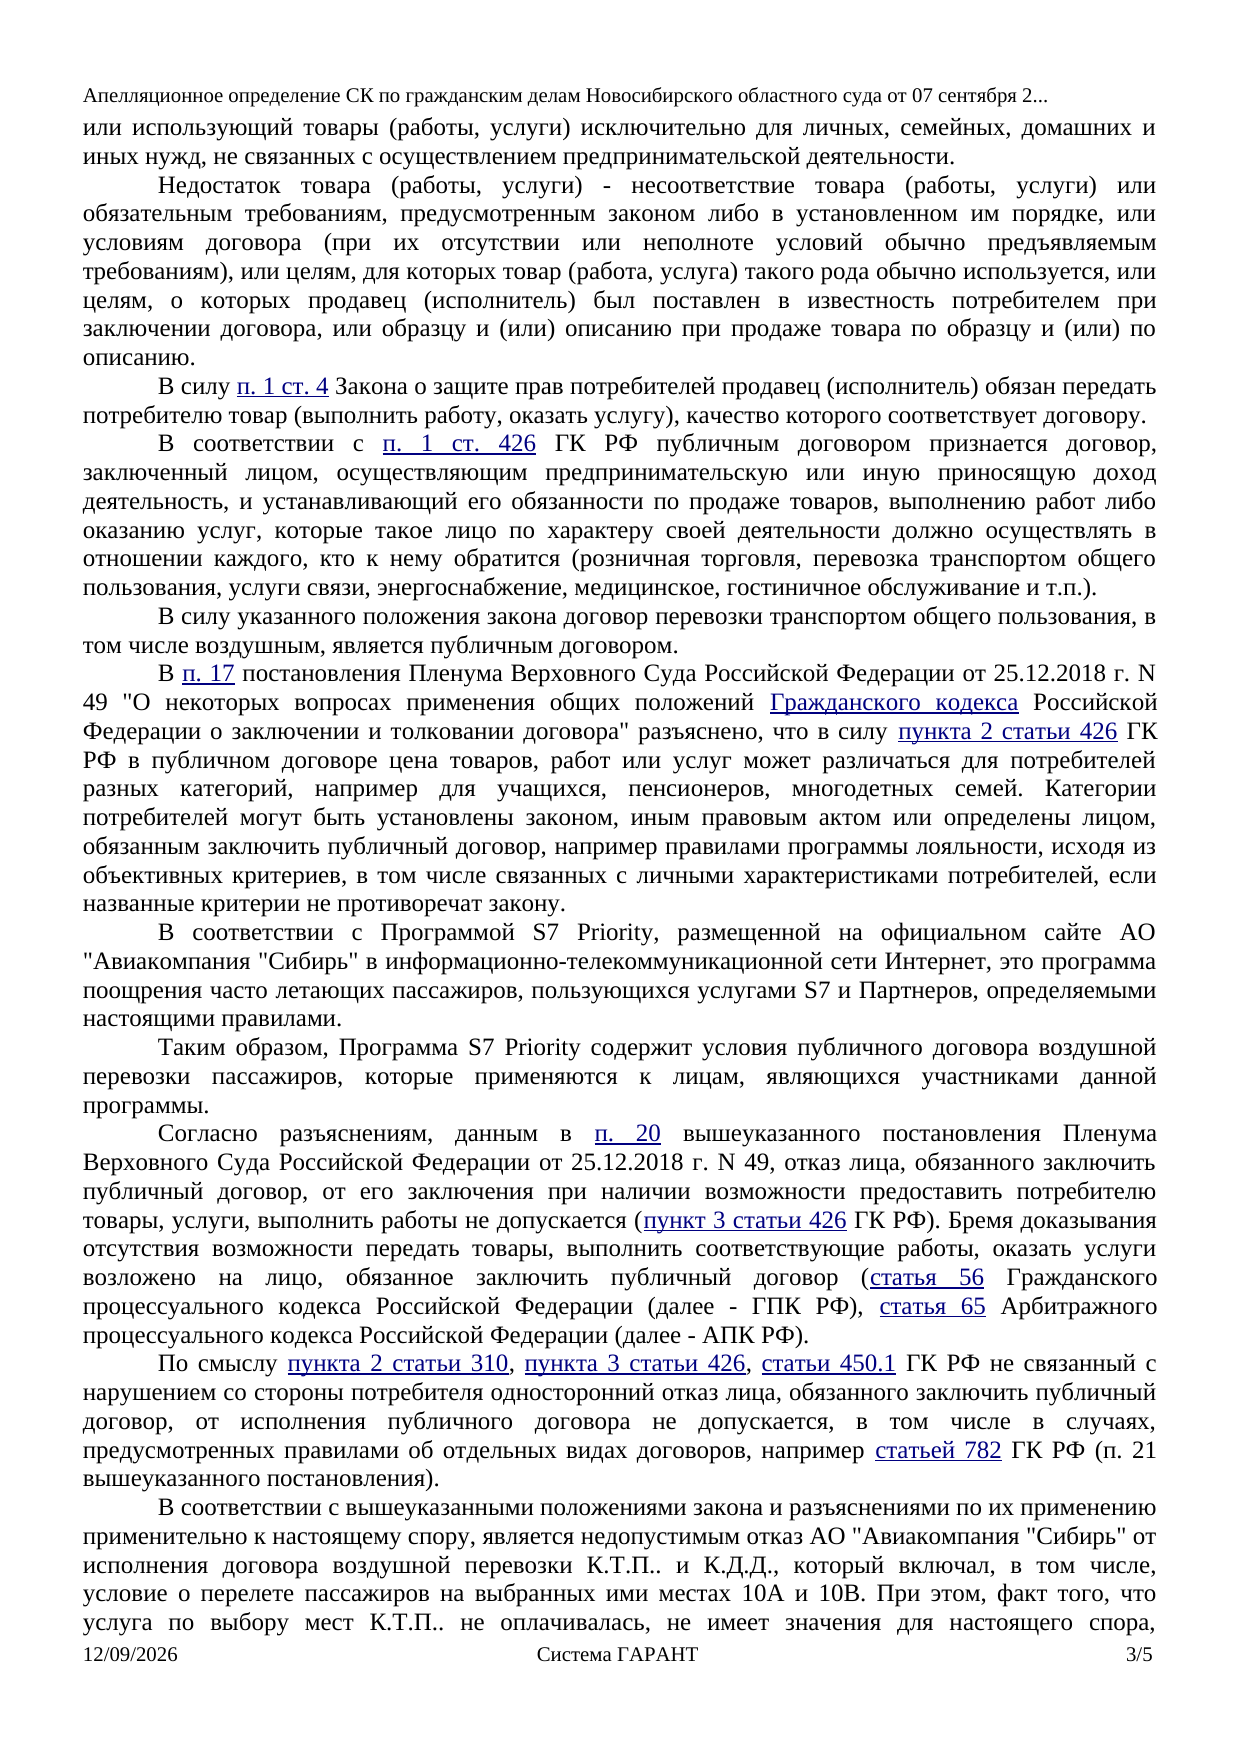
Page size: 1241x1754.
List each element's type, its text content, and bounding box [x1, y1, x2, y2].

text Согласно разъяснениям, данным в п. 20 вышеуказанного постановления Пленума Верховного Суда Российской Федерации от 25.12.2018 г. N 49, отказ лица, обязанного заключить публичный договор, от его заключения при наличии возможности предоставить потребителю товары, услуги, выполнить работы не допускается (пункт 3 статьи 426 ГК РФ). Бремя доказывания отсутствия возможности передать товары, выполнить соответствующие работы, оказать услуги возложено на лицо, обязанное заключить публичный договор (статья 56 Гражданского процессуального кодекса Российской Федерации (далее - ГПК РФ), статья 65 Арбитражного процессуального кодекса Российской Федерации (далее - АПК РФ). [83, 1118, 1157, 1348]
text В силу указанного положения закона договор перевозки транспортом общего пользования, в том числе воздушным, является публичным договором. [83, 601, 1157, 658]
text Таким образом, Программа S7 Priority содержит условия публичного договора воздушной перевозки пассажиров, которые применяются к лицам, являющихся участниками данной программы. [83, 1032, 1157, 1118]
text По смыслу пункта 2 статьи 310, пункта 3 статьи 426, статьи 450.1 ГК РФ не связанный с нарушением со стороны потребителя односторонний отказ лица, обязанного заключить публичный договор, от исполнения публичного договора не допускается, в том числе в случаях, предусмотренных правилами об отдельных видах договоров, например статьей 782 ГК РФ (п. 21 вышеуказанного постановления). [83, 1348, 1157, 1492]
text В соответствии с п. 1 ст. 426 ГК РФ публичным договором признается договор, заключенный лицом, осуществляющим предпринимательскую или иную приносящую доход деятельность, и устанавливающий его обязанности по продаже товаров, выполнению работ либо оказанию услуг, которые такое лицо по характеру своей деятельности должно осуществлять в отношении каждого, кто к нему обратится (розничная торговля, перевозка транспортом общего пользования, услуги связи, энергоснабжение, медицинское, гостиничное обслуживание и т.п.). [83, 428, 1157, 601]
text Недостаток товара (работы, услуги) - несоответствие товара (работы, услуги) или обязательным требованиям, предусмотренным законом либо в установленном им порядке, или условиям договора (при их отсутствии или неполноте условий обычно предъявляемым требованиям), или целям, для которых товар (работа, услуга) такого рода обычно используется, или целям, о которых продавец (исполнитель) был поставлен в известность потребителем при заключении договора, или образцу и (или) описанию при продаже товара по образцу и (или) по описанию. [83, 170, 1157, 371]
text В соответствии с Программой S7 Priority, размещенной на официальном сайте АО "Авиакомпания "Сибирь" в информационно-телекоммуникационной сети Интернет, это программа поощрения часто летающих пассажиров, пользующихся услугами S7 и Партнеров, определяемыми настоящими правилами. [83, 917, 1157, 1032]
text В п. 17 постановления Пленума Верховного Суда Российской Федерации от 25.12.2018 г. N 49 "О некоторых вопросах применения общих положений Гражданского кодекса Российской Федерации о заключении и толковании договора" разъяснено, что в силу пункта 2 статьи 426 ГК РФ в публичном договоре цена товаров, работ или услуг может различаться для потребителей разных категорий, например для учащихся, пенсионеров, многодетных семей. Категории потребителей могут быть установлены законом, иным правовым актом или определены лицом, обязанным заключить публичный договор, например правилами программы лояльности, исходя из объективных критериев, в том числе связанных с личными характеристиками потребителей, если названные критерии не противоречат закону. [83, 658, 1157, 917]
text или использующий товары (работы, услуги) исключительно для личных, семейных, домашних и иных нужд, не связанных с осуществлением предпринимательской деятельности. [83, 112, 1157, 170]
text В силу п. 1 ст. 4 Закона о защите прав потребителей продавец (исполнитель) обязан передать потребителю товар (выполнить работу, оказать услугу), качество которого соответствует договору. [83, 371, 1157, 428]
text В соответствии с вышеуказанными положениями закона и разъяснениями по их применению применительно к настоящему спору, является недопустимым отказ АО "Авиакомпания "Сибирь" от исполнения договора воздушной перевозки К.Т.П.. и К.Д.Д., который включал, в том числе, условие о перелете пассажиров на выбранных ими местах 10А и 10В. При этом, факт того, что услуга по выбору мест К.Т.П.. не оплачивалась, не имеет значения для настоящего спора, [83, 1492, 1157, 1636]
